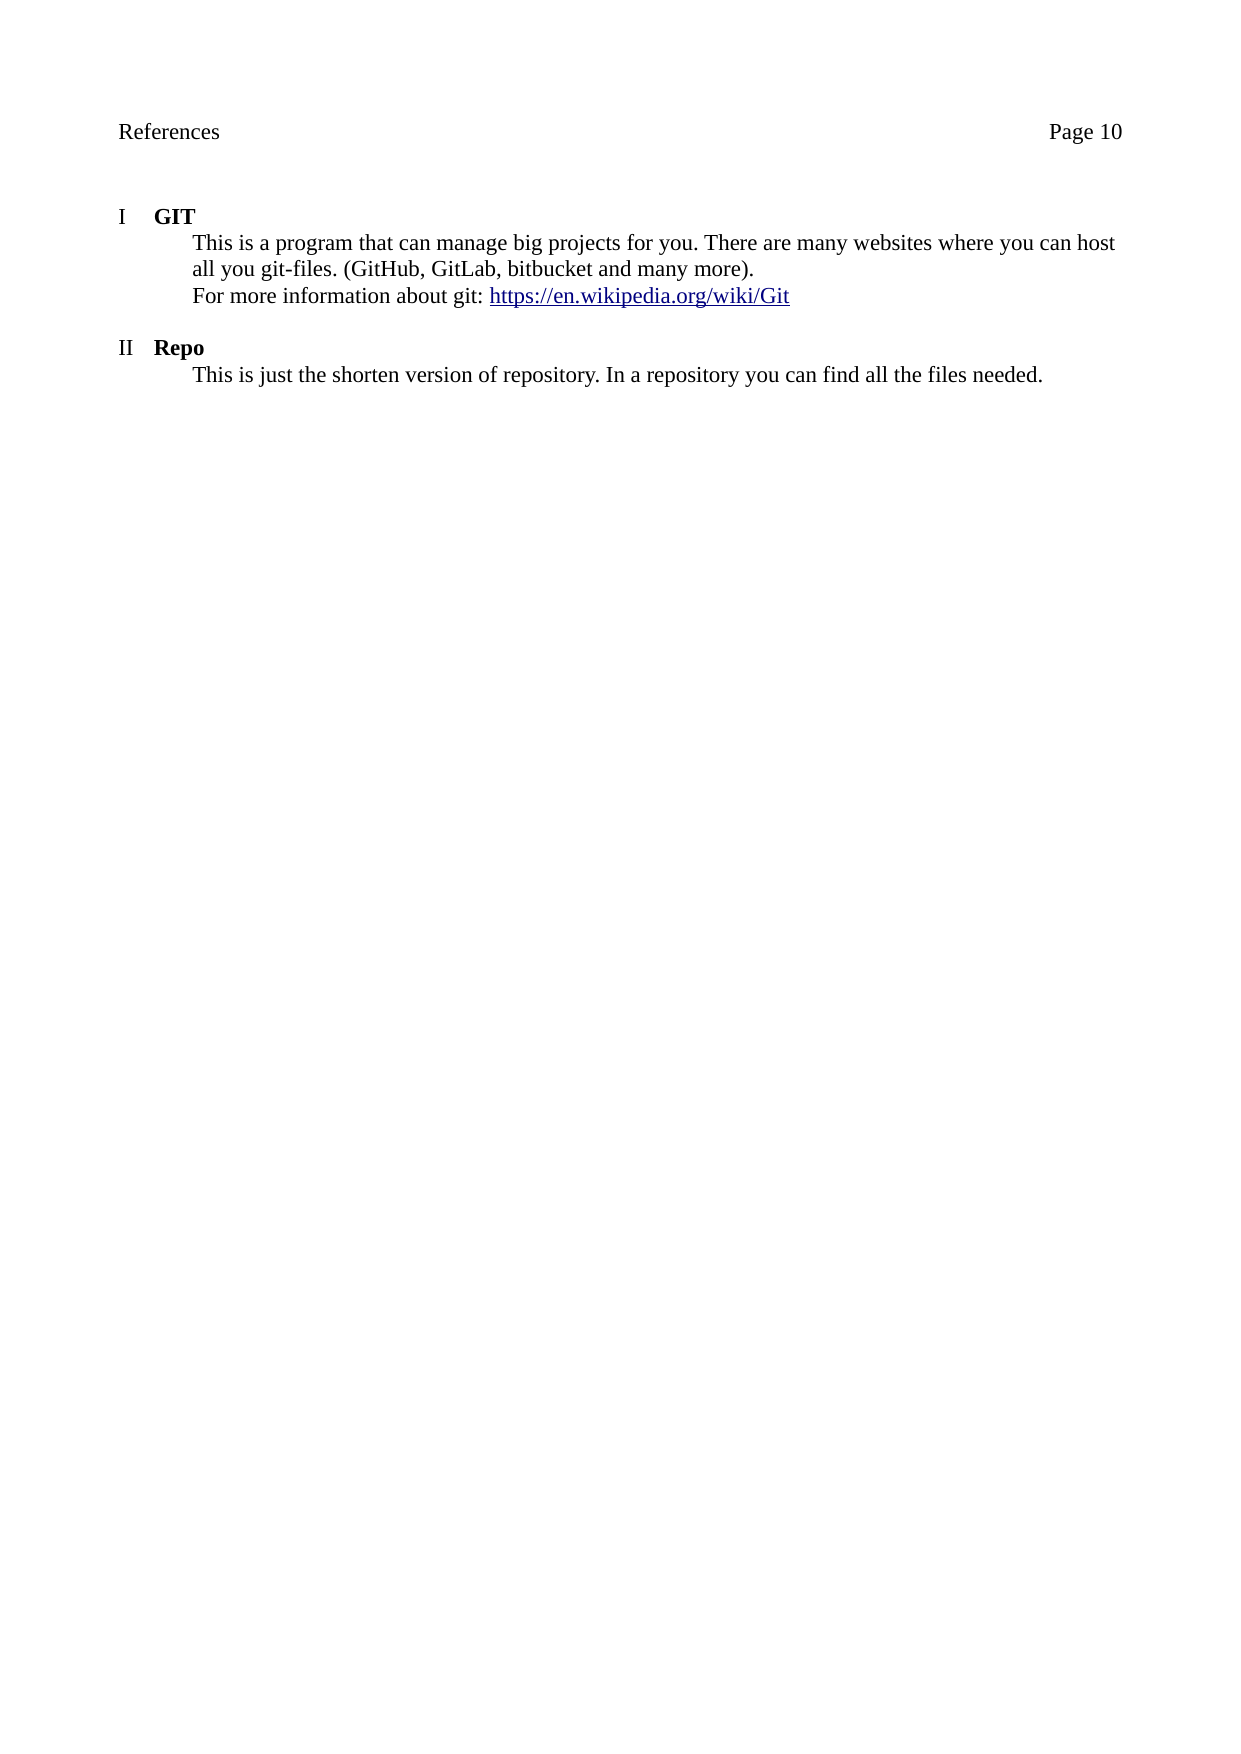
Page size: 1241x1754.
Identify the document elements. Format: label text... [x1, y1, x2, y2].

text Repo [118, 334, 1122, 361]
text This is just the shorten version of repository. In a repository you can find all the files needed. [192, 361, 1122, 387]
text GIT [118, 203, 1122, 229]
text For more information about git: https://en.wikipedia.org/wiki/Git [192, 282, 1122, 308]
text This is a program that can manage big projects for you. There are many websites where you can host all you git-files. (GitHub, GitLab, bitbucket and many more). [192, 229, 1122, 282]
